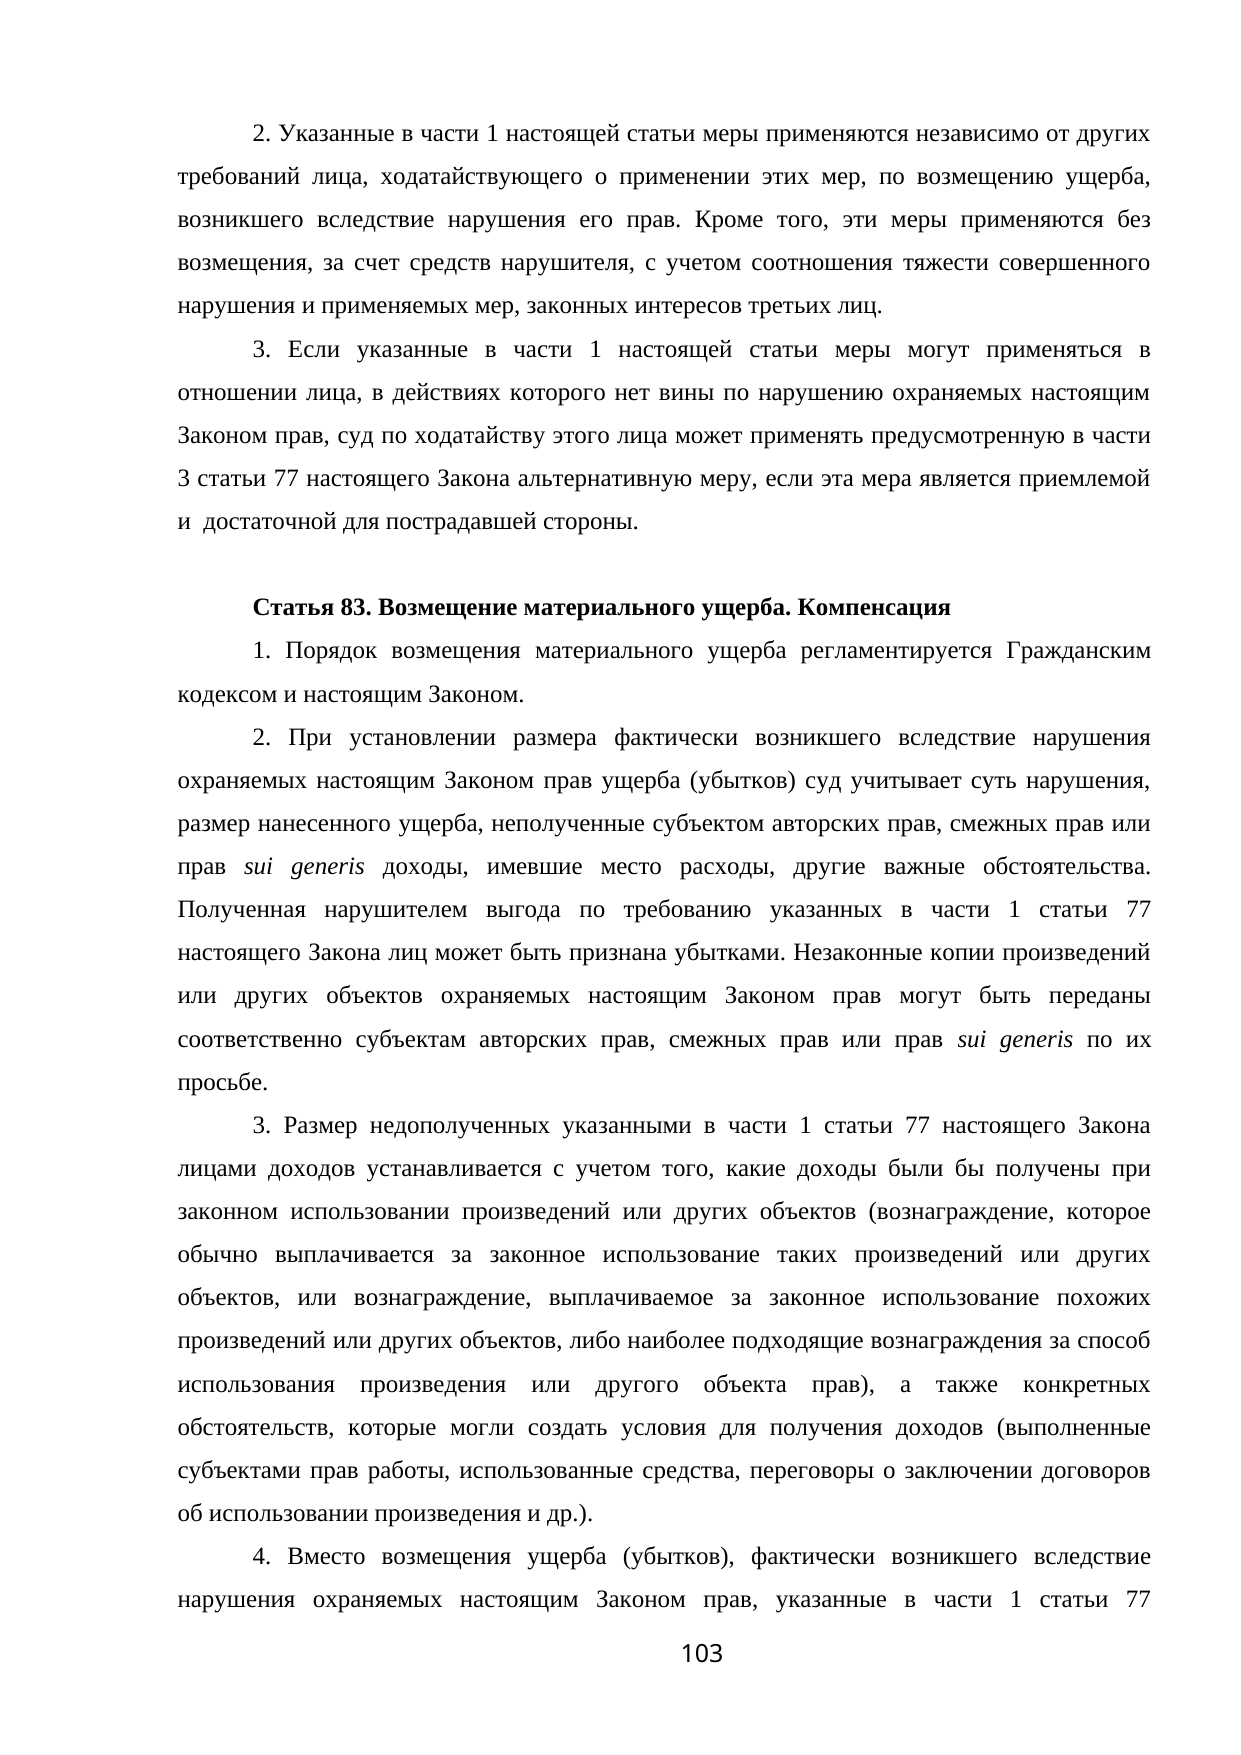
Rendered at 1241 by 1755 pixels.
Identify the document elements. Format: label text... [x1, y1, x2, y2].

text 3. Если указанные в части 1 настоящей статьи меры могут применяться в отношении лица, в действиях которого нет вины по нарушению охраняемых настоящим Законом прав, суд по ходатайству этого лица может применять предусмотренную в части 3 статьи 77 настоящего Закона альтернативную меру, если эта мера является приемлемой и достаточной для пострадавшей стороны. [177, 334, 1152, 535]
text 2. Указанные в части 1 настоящей статьи меры применяются независимо от других требований лица, ходатайствующего о применении этих мер, по возмещению ущерба, возникшего вследствие нарушения его прав. Кроме того, эти меры применяются без возмещения, за счет средств нарушителя, с учетом соотношения тяжести совершенного нарушения и применяемых мер, законных интересов третьих лиц. [177, 118, 1152, 319]
text 4. Вместо возмещения ущерба (убытков), фактически возникшего вследствие нарушения охраняемых настоящим Законом прав, указанные в части 1 статьи 77 [177, 1541, 1152, 1613]
text 3. Размер недополученных указанными в части 1 статьи 77 настоящего Закона лицами доходов устанавливается с учетом того, какие доходы были бы получены при законном использовании произведений или других объектов (вознаграждение, которое обычно выплачивается за законное использование таких произведений или других объектов, или вознаграждение, выплачиваемое за законное использование похожих произведений или других объектов, либо наиболее подходящие вознаграждения за способ использования произведения или другого объекта прав), а также конкретных обстоятельств, которые могли создать условия для получения доходов (выполненные субъектами прав работы, использованные средства, переговоры о заключении договоров об использовании произведения и др.). [177, 1110, 1152, 1527]
text Статья 83. Возмещение материального ущерба. Компенсация [177, 592, 1152, 621]
text 2. При установлении размера фактически возникшего вследствие нарушения охраняемых настоящим Законом прав ущерба (убытков) суд учитывает суть нарушения, размер нанесенного ущерба, неполученные субъектом авторских прав, смежных прав или прав sui generis доходы, имевшие место расходы, другие важные обстоятельства. Полученная нарушителем выгода по требованию указанных в части 1 статьи 77 настоящего Закона лиц может быть признана убытками. Незаконные копии произведений или других объектов охраняемых настоящим Законом прав могут быть переданы соответственно субъектам авторских прав, смежных прав или прав sui generis по их просьбе. [177, 722, 1152, 1096]
text 1. Порядок возмещения материального ущерба регламентируется Гражданским кодексом и настоящим Законом. [177, 636, 1152, 707]
